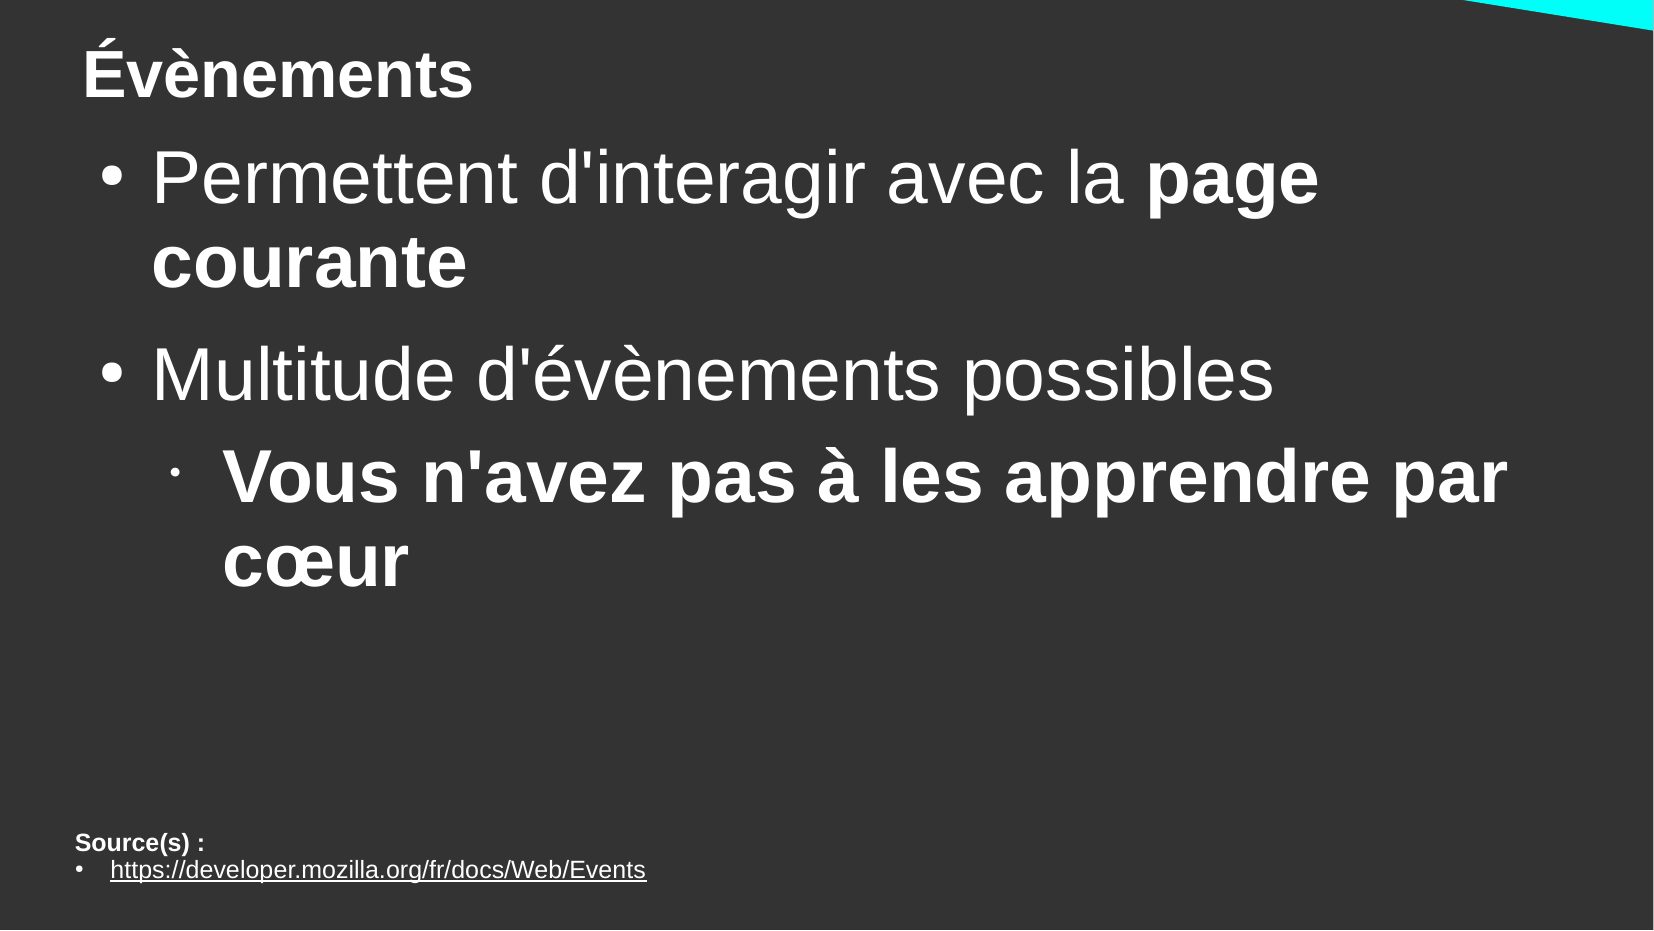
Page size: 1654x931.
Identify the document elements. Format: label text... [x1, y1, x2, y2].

list Permettent d'interagir avec la page courante Multitude d'évènements possibles Vous n'avez pas à les apprendre par cœur [80, 135, 1620, 780]
text_box Source(s) : https://developer.mozilla.org/fr/docs/Web/Events [60, 820, 1583, 892]
text_box [1463, 0, 1654, 31]
title Évènements [82, 37, 1571, 114]
